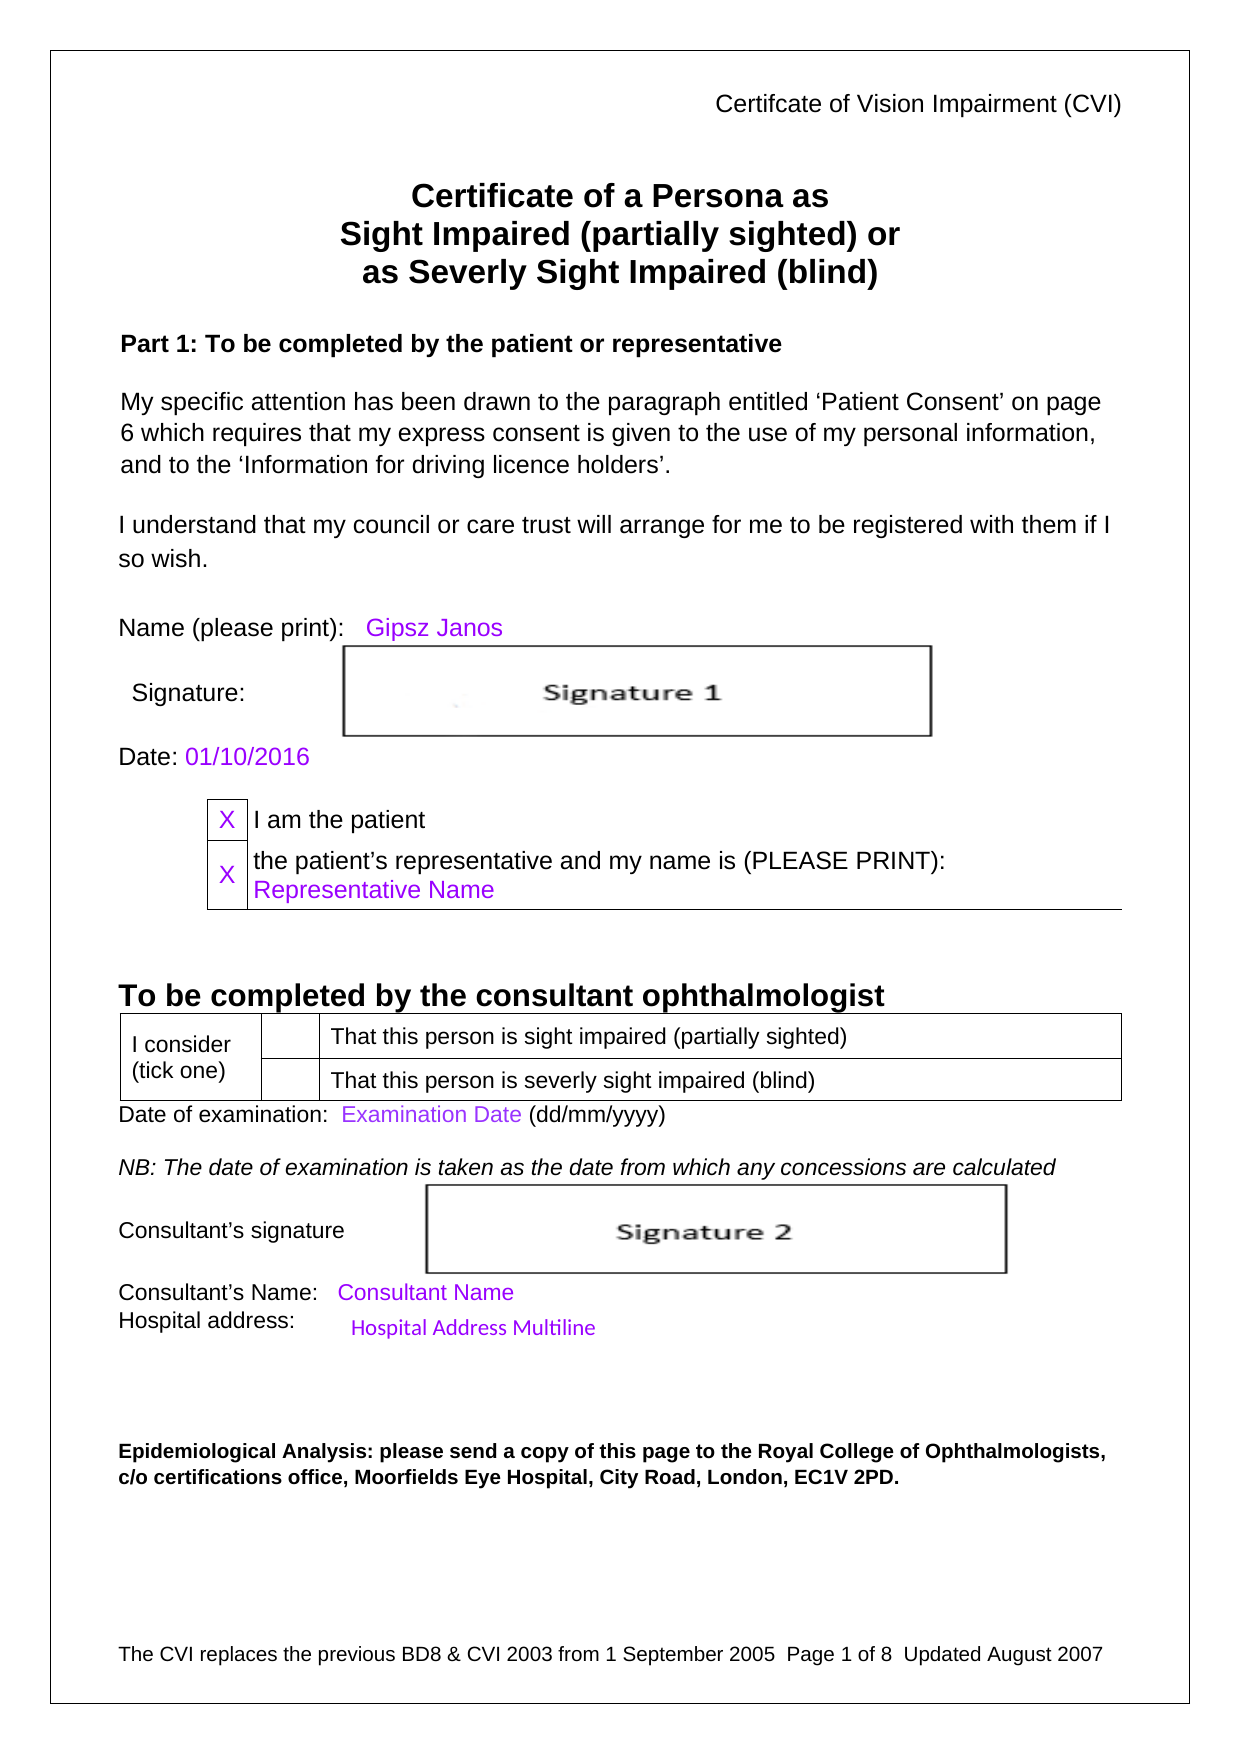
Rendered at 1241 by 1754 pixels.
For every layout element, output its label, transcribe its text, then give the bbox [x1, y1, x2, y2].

text I understand that my council or care trust will arrange for me to be registered with them if I so wish. [118, 510, 1122, 573]
picture [336, 641, 950, 743]
table_cell That this person is severly sight impaired (blind) [320, 1059, 1121, 1100]
text Hospital Address Multiline [351, 1313, 1098, 1341]
text Epidemiological Analysis: please send a copy of this page to the Royal College of Ophthalmologists, c/o certifications office, Moorfields Eye Hospital, City Road, London, EC1V 2PD. [118, 1413, 1112, 1489]
text as Severly Sight Impaired (blind) [118, 252, 1122, 291]
text Hospital address: [118, 1306, 336, 1334]
text My specific attention has been drawn to the paragraph entitled ‘Patient Consent’ on page 6 which requires that my express consent is given to the use of my personal information, and to the ‘Information for driving licence holders’. [120, 387, 1114, 479]
table_header [1025, 1181, 1097, 1279]
text Name (please print): Gipsz Janos [118, 613, 1122, 642]
text Sight Impaired (partially sighted) or [118, 214, 1122, 252]
table_cell the patient’s representative and my name is (PLEASE PRINT): Representative Name [248, 840, 1122, 909]
text Consultant’s Name: Consultant Name [118, 1279, 1122, 1427]
picture [419, 1180, 1025, 1280]
table_header Signature: [120, 642, 336, 742]
text Part 1: To be completed by the patient or representative [120, 329, 1122, 358]
table_header [262, 1014, 319, 1058]
text Certificate of a Persona as [118, 176, 1122, 214]
text Date of examination: Examination Date (dd/mm/yyyy) [118, 1101, 1122, 1128]
text To be completed by the consultant ophthalmologist [118, 977, 1122, 1013]
table_header [950, 642, 1122, 742]
table_header [408, 1181, 419, 1279]
text NB: The date of examination is taken as the date from which any concessions are calculated [118, 1154, 1122, 1181]
text Date: 01/10/2016 [118, 742, 1122, 771]
table_header I consider (tick one) [121, 1014, 261, 1100]
table_cell [262, 1059, 319, 1100]
table_header X [208, 800, 247, 840]
table_header That this person is sight impaired (partially sighted) [320, 1014, 1121, 1058]
table_cell X [208, 841, 247, 909]
table_header I am the patient [248, 799, 1122, 840]
table_header Consultant’s signature [118, 1181, 408, 1279]
